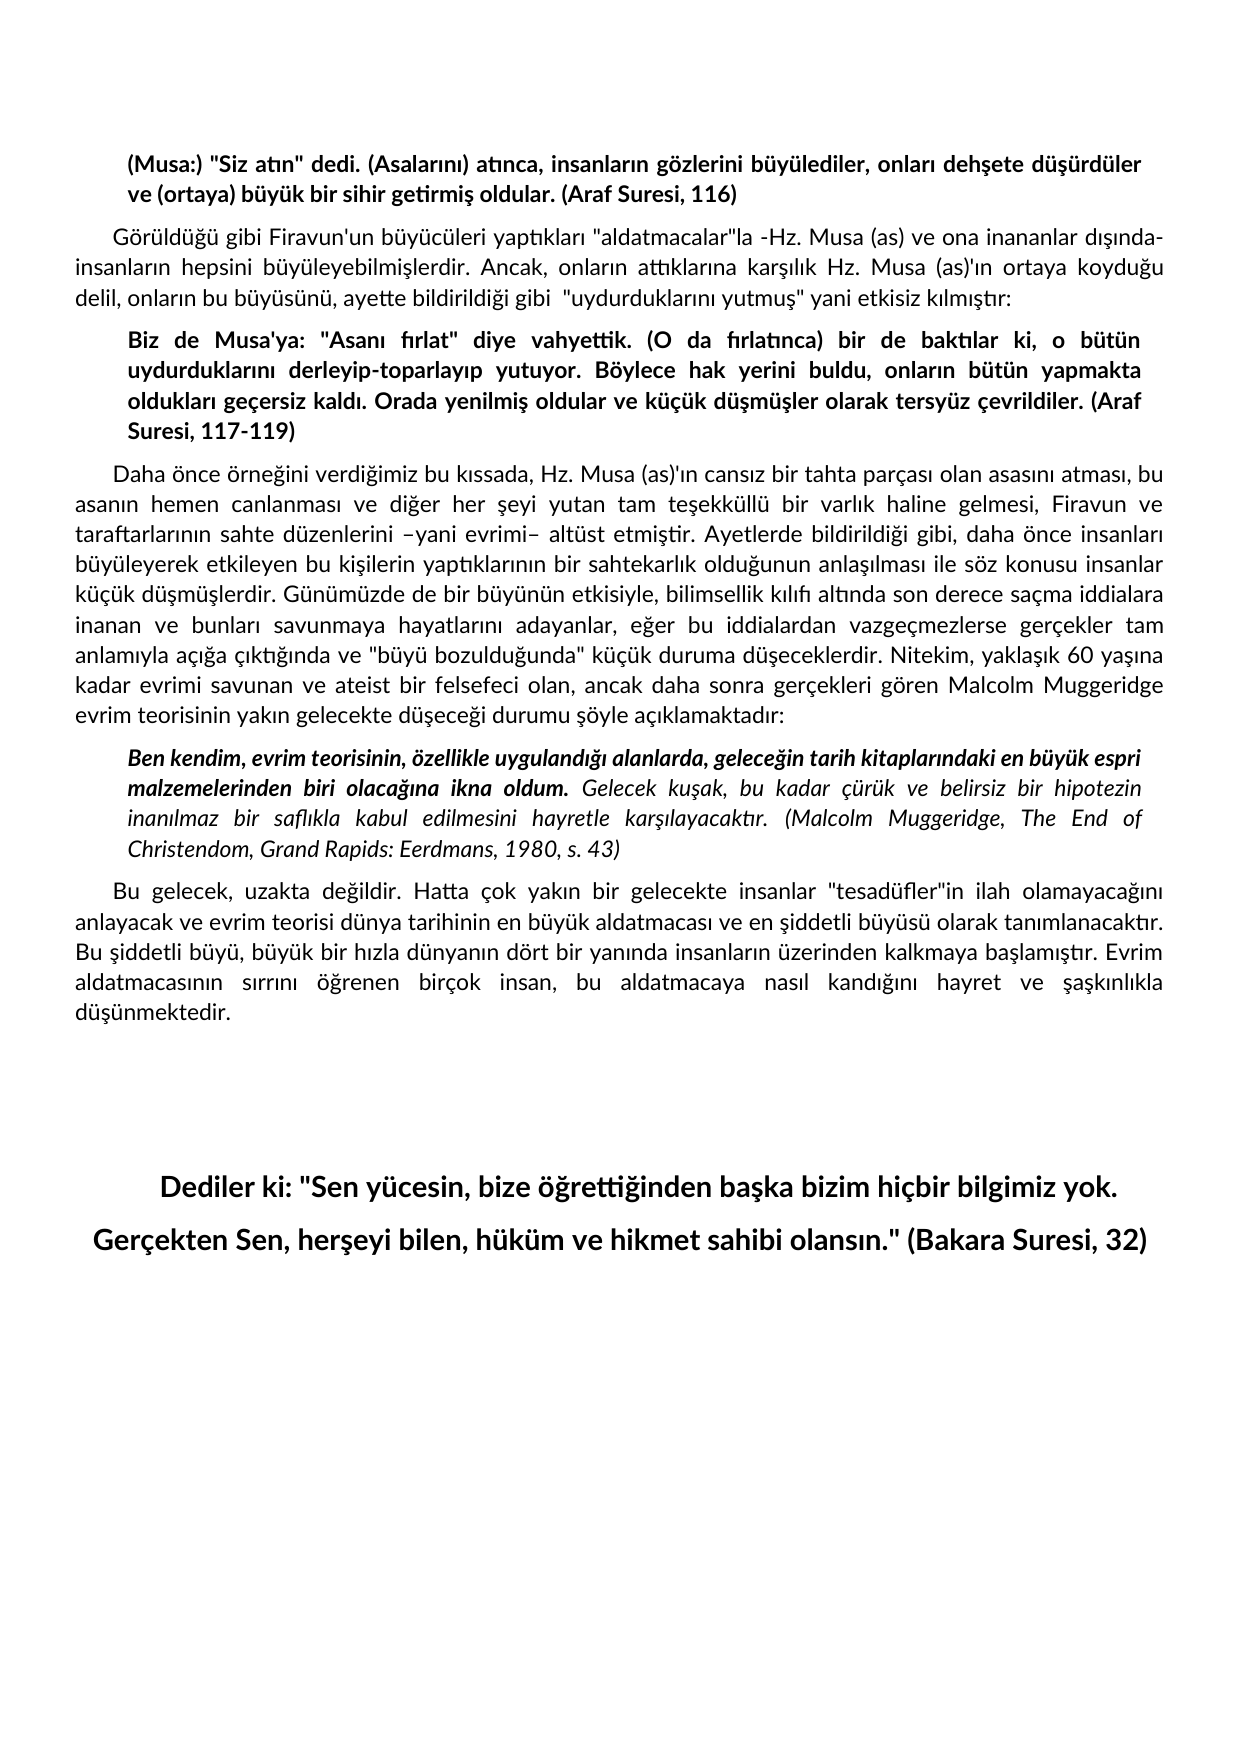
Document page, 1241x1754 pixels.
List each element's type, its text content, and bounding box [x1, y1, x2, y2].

text Dediler ki: "Sen yücesin, bize öğrettiğinden başka bizim hiçbir bilgimiz yok. Gerçekten Sen, herşeyi bilen, hüküm ve hikmet sahibi olansın." (Bakara Suresi, 32) [75, 1169, 1165, 1256]
text Biz de Musa'ya: "Asanı fırlat" diye vahyettik. (O da fırlatınca) bir de baktılar ki, o bütün uydurduklarını derleyip-toparlayıp yutuyor. Böylece hak yerini buldu, onların bütün yapmakta oldukları geçersiz kaldı. Orada yenilmiş oldular ve küçük düşmüşler olarak tersyüz çevrildiler. (Araf Suresi, 117-119) [127, 326, 1143, 444]
text (Musa:) "Siz atın" dedi. (Asalarını) atınca, insanların gözlerini büyülediler, onları dehşete düşürdüler ve (ortaya) büyük bir sihir getirmiş oldular. (Araf Suresi, 116) [127, 150, 1143, 208]
text Ben kendim, evrim teorisinin, özellikle uygulandığı alanlarda, geleceğin tarih kitaplarındaki en büyük espri malzemelerinden biri olacağına ikna oldum. Gelecek kuşak, bu kadar çürük ve belirsiz bir hipotezin inanılmaz bir saflıkla kabul edilmesini hayretle karşılayacaktır. (Malcolm Muggeridge, The End of Christendom, Grand Rapids: Eerdmans, 1980, s. 43) [127, 744, 1143, 862]
text Bu gelecek, uzakta değildir. Hatta çok yakın bir gelecekte insanlar "tesadüfler"in ilah olamayacağını anlayacak ve evrim teorisi dünya tarihinin en büyük aldatmacası ve en şiddetli büyüsü olarak tanımlanacaktır. Bu şiddetli büyü, büyük bir hızla dünyanın dört bir yanında insanların üzerinden kalkmaya başlamıştır. Evrim aldatmacasının sırrını öğrenen birçok insan, bu aldatmacaya nasıl kandığını hayret ve şaşkınlıkla düşünmektedir. [75, 877, 1165, 1025]
text Görüldüğü gibi Firavun'un büyücüleri yaptıkları "aldatmacalar"la -Hz. Musa (as) ve ona inananlar dışında- insanların hepsini büyüleyebilmişlerdir. Ancak, onların attıklarına karşılık Hz. Musa (as)'ın ortaya koyduğu delil, onların bu büyüsünü, ayette bildirildiği gibi "uydurduklarını yutmuş" yani etkisiz kılmıştır: [75, 223, 1165, 311]
text Daha önce örneğini verdiğimiz bu kıssada, Hz. Musa (as)'ın cansız bir tahta parçası olan asasını atması, bu asanın hemen canlanması ve diğer her şeyi yutan tam teşekküllü bir varlık haline gelmesi, Firavun ve taraftarlarının sahte düzenlerini –yani evrimi– altüst etmiştir. Ayetlerde bildirildiği gibi, daha önce insanları büyüleyerek etkileyen bu kişilerin yaptıklarının bir sahtekarlık olduğunun anlaşılması ile söz konusu insanlar küçük düşmüşlerdir. Günümüzde de bir büyünün etkisiyle, bilimsellik kılıfı altında son derece saçma iddialara inanan ve bunları savunmaya hayatlarını adayanlar, eğer bu iddialardan vazgeçmezlerse gerçekler tam anlamıyla açığa çıktığında ve "büyü bozulduğunda" küçük duruma düşeceklerdir. Nitekim, yaklaşık 60 yaşına kadar evrimi savunan ve ateist bir felsefeci olan, ancak daha sonra gerçekleri gören Malcolm Muggeridge evrim teorisinin yakın gelecekte düşeceği durumu şöyle açıklamaktadır: [75, 459, 1165, 728]
